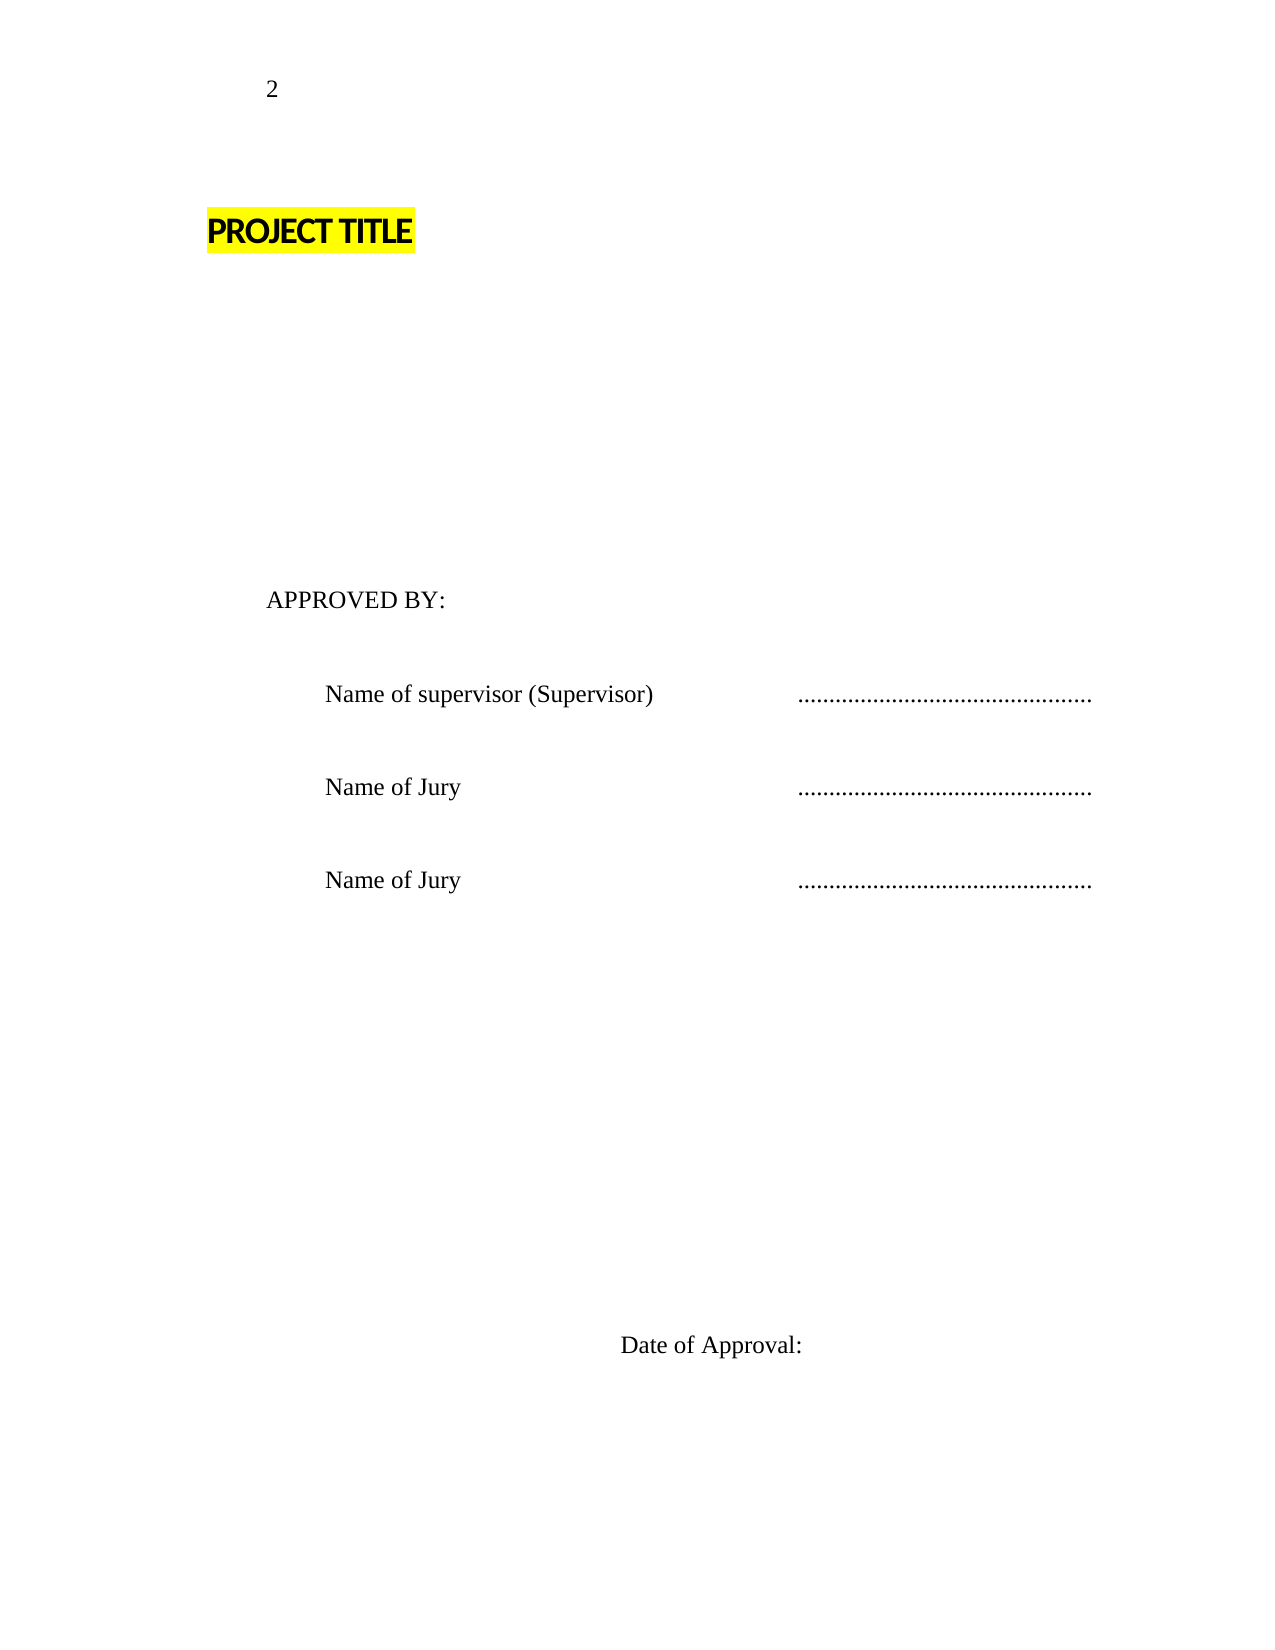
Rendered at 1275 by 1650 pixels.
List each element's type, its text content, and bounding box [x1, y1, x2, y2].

text Date of Approval: [207, 1331, 1157, 1359]
text Name of Jury [207, 772, 1157, 801]
text Name of Jury [207, 865, 1157, 894]
text APPROVED BY: [207, 586, 1157, 614]
text Name of supervisor (Supervisor) [207, 679, 1157, 707]
title PROJECT TITLE [207, 207, 1157, 253]
